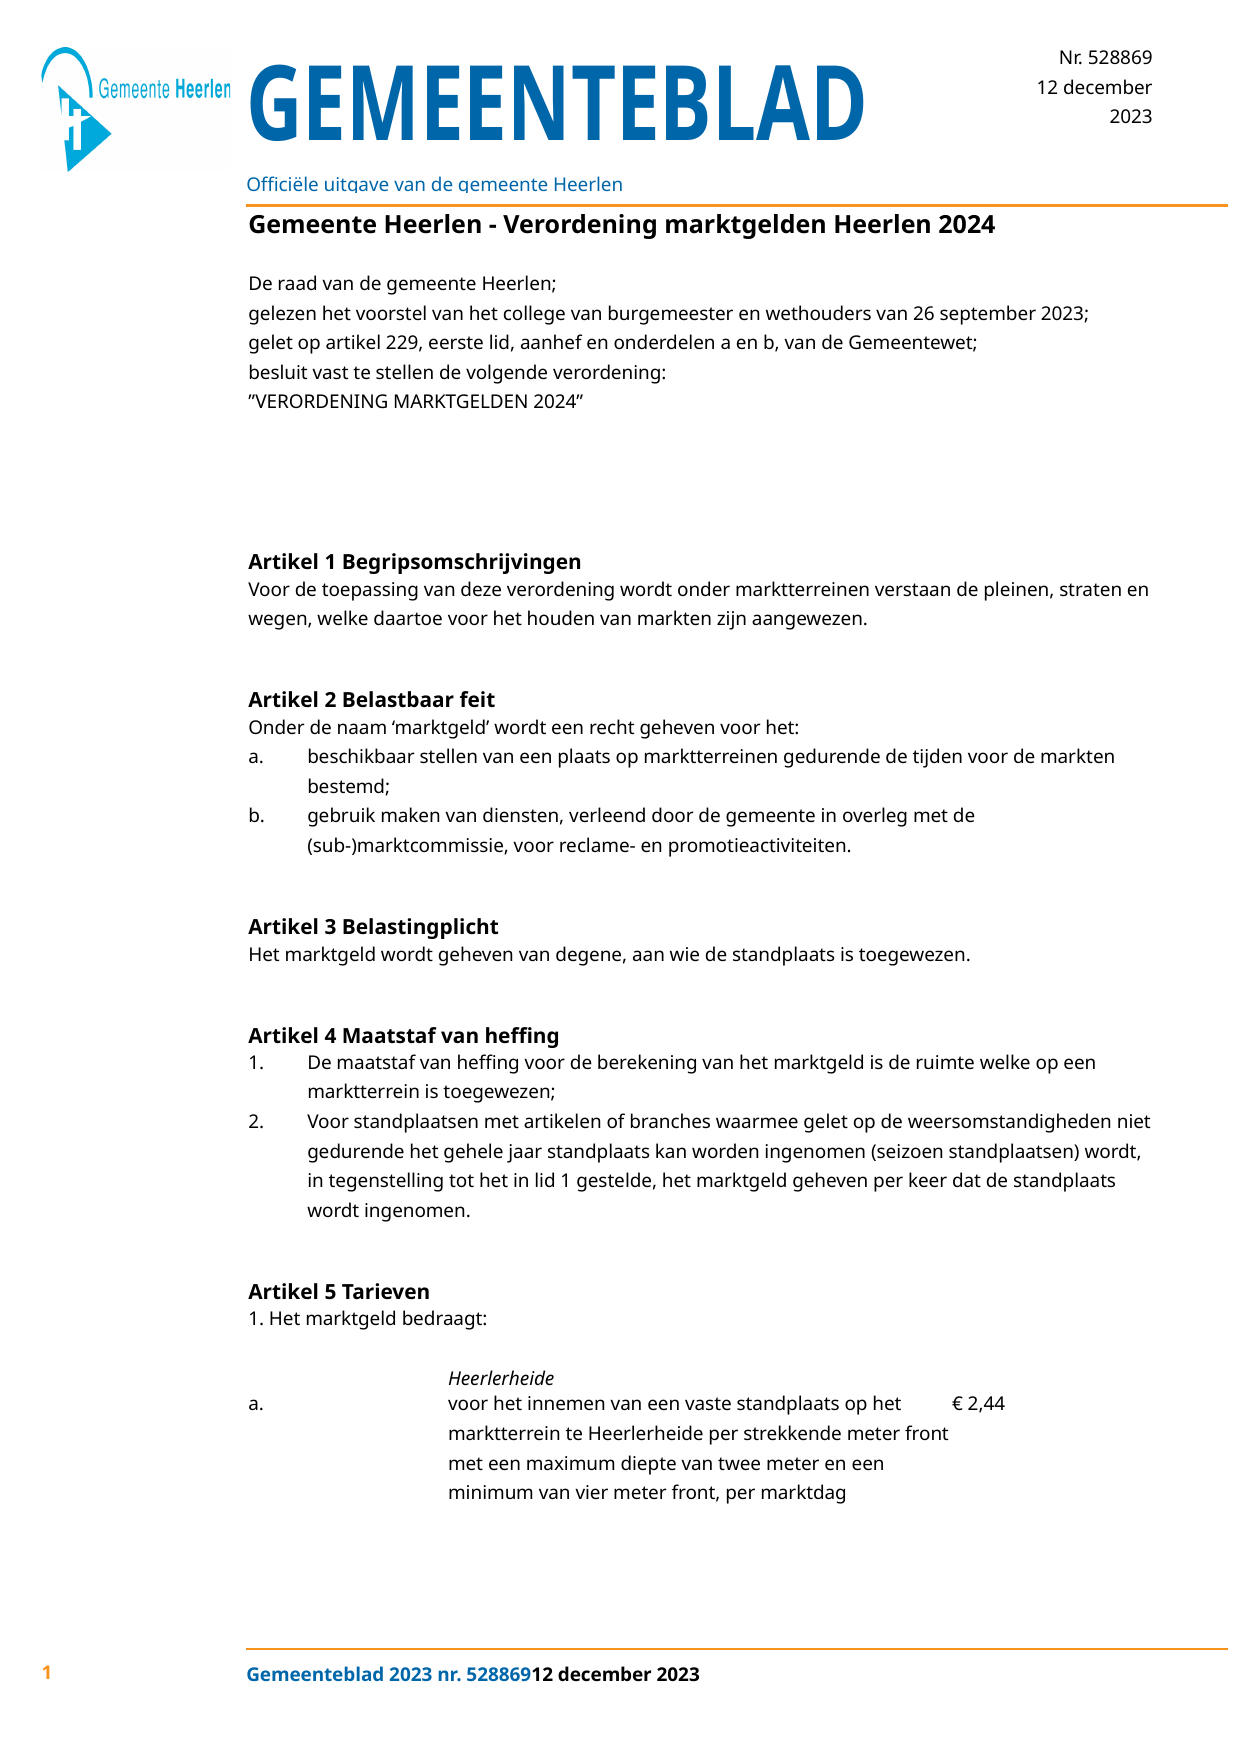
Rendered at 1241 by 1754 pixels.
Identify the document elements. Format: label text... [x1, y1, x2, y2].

text Voor de toepassing van deze verordening wordt onder marktterreinen verstaan de pleinen, straten en wegen, welke daartoe voor het houden van markten zijn aangewezen. [248, 576, 1152, 631]
text Artikel 4 Maatstaf van heffing [248, 1021, 1152, 1049]
text Gemeente Heerlen - Verordening marktgelden Heerlen 2024 [248, 207, 1152, 241]
table_cell € 2,44 [952, 1391, 1152, 1505]
list De maatstaf van heffing voor de berekening van het marktgeld is de ruimte welke op een marktterrein is toegewezen; [248, 1049, 1152, 1104]
text Onder de naam ‘marktgeld’ wordt een recht geheven voor het: [248, 714, 1152, 740]
list beschikbaar stellen van een plaats op marktterreinen gedurende de tijden voor de markten bestemd; [248, 743, 1152, 799]
picture [41, 47, 231, 172]
text gelezen het voorstel van het college van burgemeester en wethouders van 26 september 2023; [248, 300, 1152, 326]
text ”VERORDENING MARKTGELDEN 2024” [248, 389, 1152, 414]
picture [41, 47, 59, 70]
table_header Heerlerheide [448, 1365, 952, 1391]
text Artikel 2 Belastbaar feit [248, 686, 1152, 714]
list Voor standplaatsen met artikelen of branches waarmee gelet op de weersomstandigheden niet gedurende het gehele jaar standplaats kan worden ingenomen (seizoen standplaatsen) wordt, in tegenstelling tot het in lid 1 gestelde, het marktgeld geheven per keer dat de standplaats wordt ingenomen. [248, 1108, 1152, 1223]
table_cell voor het innemen van een vaste standplaats op het marktterrein te Heerlerheide per strekkende meter front met een maximum diepte van twee meter en een minimum van vier meter front, per marktdag [448, 1391, 952, 1505]
text besluit vast te stellen de volgende verordening: [248, 359, 1152, 385]
table_cell a. [248, 1391, 448, 1505]
table_header [952, 1365, 1152, 1391]
text gelet op artikel 229, eerste lid, aanhef en onderdelen a en b, van de Gemeentewet; [248, 329, 1152, 355]
text De raad van de gemeente Heerlen; [248, 270, 1152, 296]
text 1. Het marktgeld bedraagt: [248, 1306, 1152, 1331]
text Het marktgeld wordt geheven van degene, aan wie de standplaats is toegewezen. [248, 941, 1152, 966]
table_header [248, 1365, 448, 1391]
text Artikel 5 Tarieven [248, 1277, 1152, 1306]
text Artikel 3 Belastingplicht [248, 912, 1152, 941]
list gebruik maken van diensten, verleend door de gemeente in overleg met de (sub-)marktcommissie, voor reclame- en promotieactiviteiten. [248, 803, 1152, 858]
text Artikel 1 Begripsomschrijvingen [248, 547, 1152, 576]
